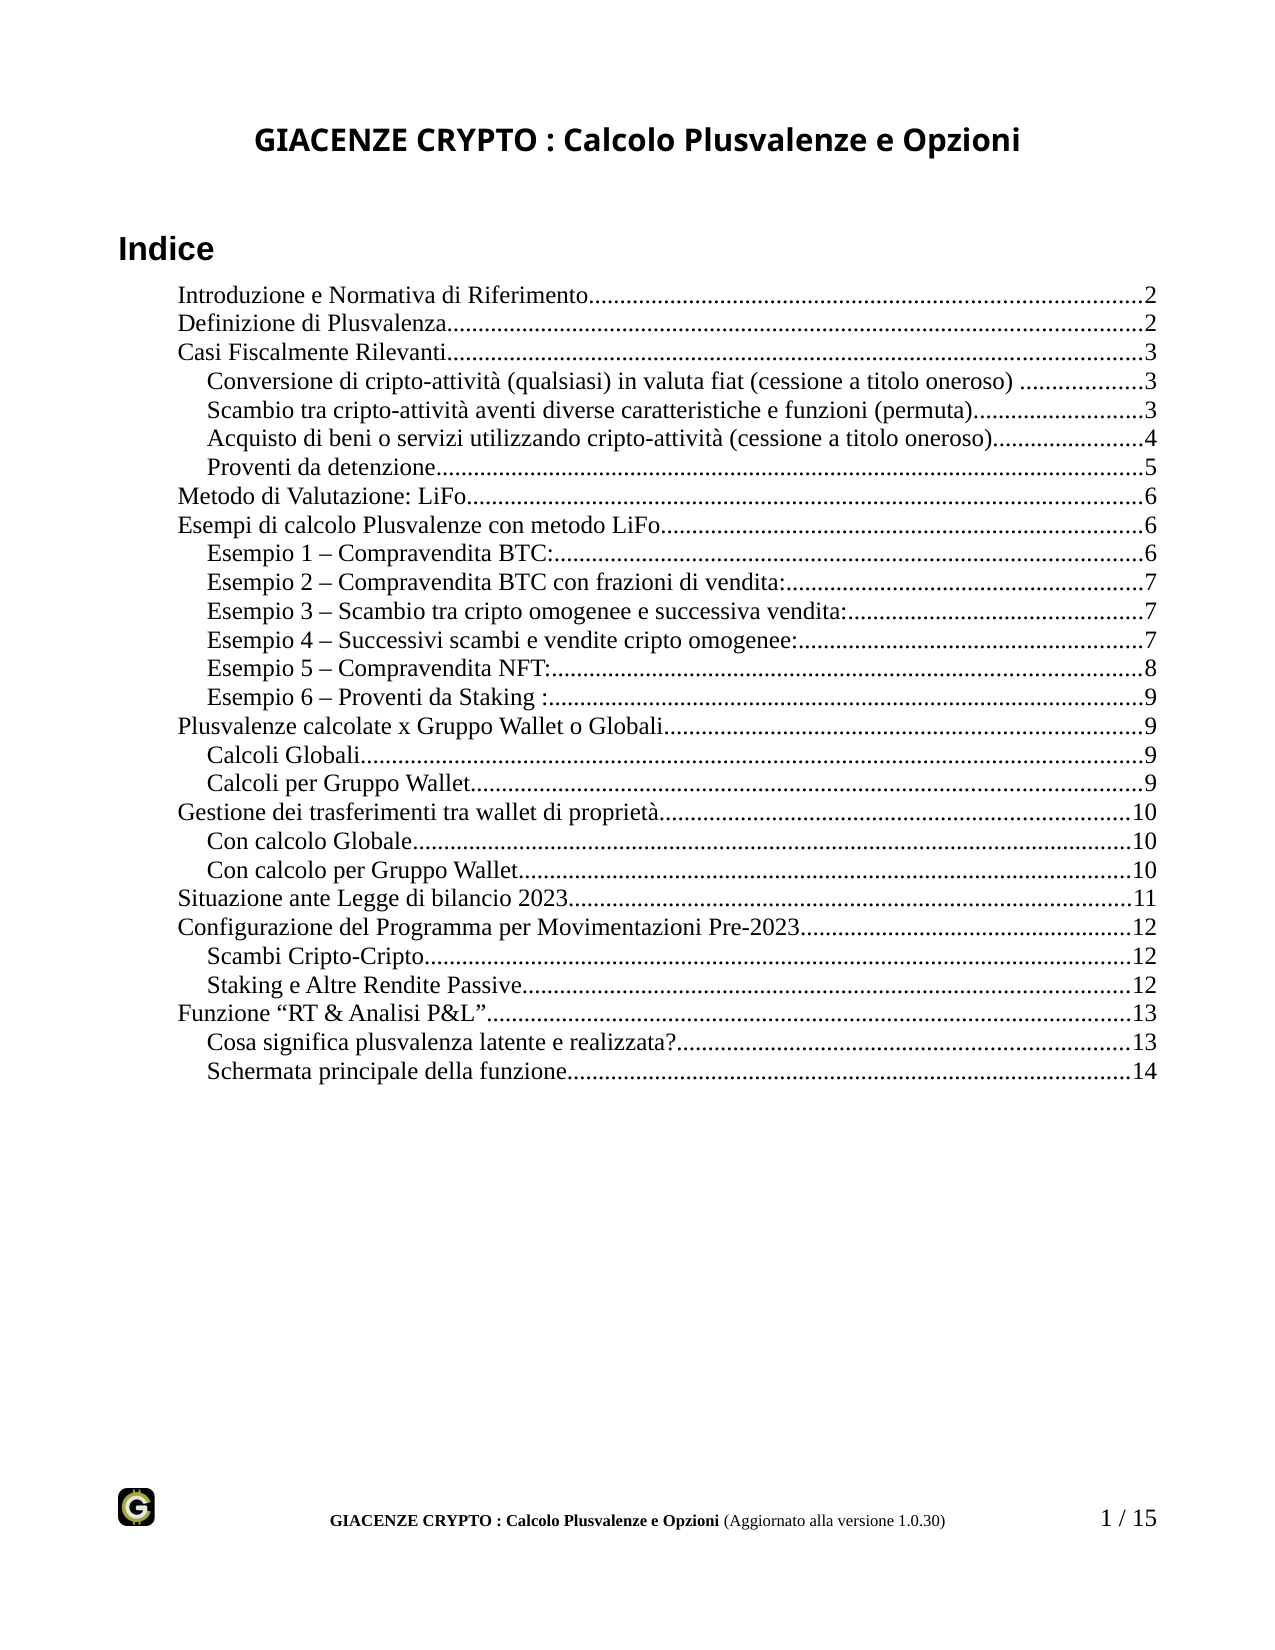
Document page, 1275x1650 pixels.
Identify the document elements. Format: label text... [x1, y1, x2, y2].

text Funzione “RT & Analisi P&L” 13 [177, 998, 1157, 1027]
text Metodo di Valutazione: LiFo 6 [177, 481, 1157, 510]
text Gestione dei trasferimenti tra wallet di proprietà 10 [177, 797, 1157, 826]
text Situazione ante Legge di bilancio 2023 11 [177, 883, 1157, 912]
text GIACENZE CRYPTO : Calcolo Plusvalenze e Opzioni [118, 118, 1157, 161]
text Scambi Cripto-Cripto 12 [207, 941, 1157, 970]
text Con calcolo per Gruppo Wallet 10 [207, 855, 1157, 883]
text Plusvalenze calcolate x Gruppo Wallet o Globali 9 [177, 711, 1157, 740]
text Introduzione e Normativa di Riferimento 2 [177, 280, 1157, 308]
text Scambio tra cripto-attività aventi diverse caratteristiche e funzioni (permuta). 3 [207, 395, 1157, 423]
text Esempi di calcolo Plusvalenze con metodo LiFo 6 [177, 510, 1157, 538]
text Configurazione del Programma per Movimentazioni Pre-2023 12 [177, 912, 1157, 941]
text Staking e Altre Rendite Passive 12 [207, 970, 1157, 998]
text Acquisto di beni o servizi utilizzando cripto-attività (cessione a titolo oneroso). 4 [207, 423, 1157, 452]
subtitle Indice [118, 229, 1157, 267]
text Esempio 2 – Compravendita BTC con frazioni di vendita: 7 [207, 567, 1157, 596]
text Con calcolo Globale 10 [207, 826, 1157, 855]
text Calcoli per Gruppo Wallet 9 [207, 768, 1157, 797]
text Esempio 1 – Compravendita BTC: 6 [207, 538, 1157, 567]
text Proventi da detenzione. 5 [207, 452, 1157, 481]
text Esempio 6 – Proventi da Staking : 9 [207, 682, 1157, 711]
text Esempio 4 – Successivi scambi e vendite cripto omogenee: 7 [207, 625, 1157, 653]
text Definizione di Plusvalenza 2 [177, 308, 1157, 337]
text Cosa significa plusvalenza latente e realizzata? 13 [207, 1027, 1157, 1056]
text Esempio 3 – Scambio tra cripto omogenee e successiva vendita: 7 [207, 596, 1157, 625]
text Esempio 5 – Compravendita NFT: 8 [207, 653, 1157, 682]
text Casi Fiscalmente Rilevanti 3 [177, 337, 1157, 366]
text Conversione di cripto-attività (qualsiasi) in valuta fiat (cessione a titolo oneroso) . 3 [207, 366, 1157, 395]
picture [118, 1488, 155, 1526]
text Calcoli Globali 9 [207, 740, 1157, 768]
text Schermata principale della funzione 14 [207, 1056, 1157, 1085]
